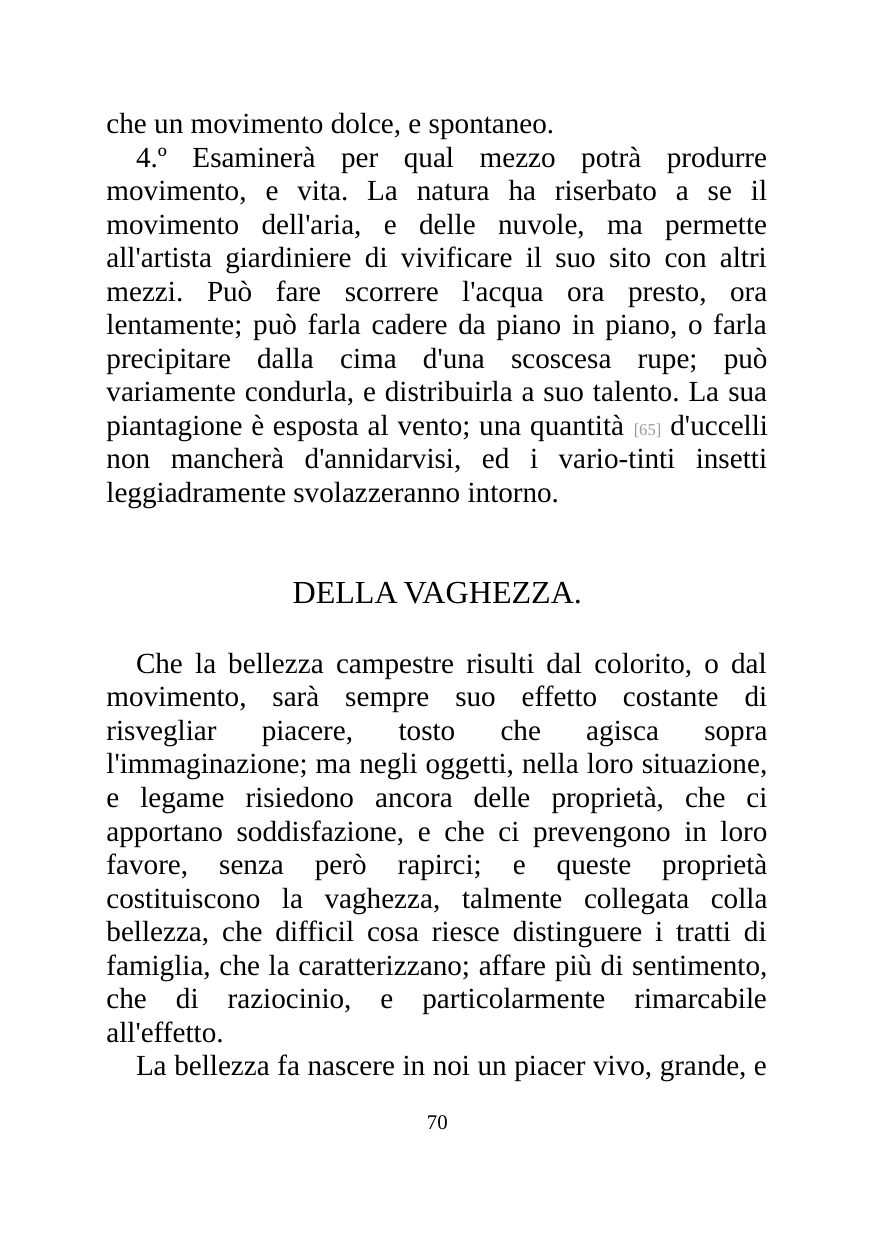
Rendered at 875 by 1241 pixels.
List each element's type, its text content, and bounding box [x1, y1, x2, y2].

text che un movimento dolce, e spontaneo. [106, 106, 768, 140]
text Che la bellezza campestre risulti dal colorito, o dal movimento, sarà sempre suo effetto costante di risvegliar piacere, tosto che agisca sopra l'immaginazione; ma negli oggetti, nella loro situazione, e legame risiedono ancora delle proprietà, che ci apportano soddisfazione, e che ci prevengono in loro favore, senza però rapirci; e queste proprietà costituiscono la vaghezza, talmente collegata colla bellezza, che difficil cosa riesce distinguere i tratti di famiglia, che la caratterizzano; affare più di sentimento, che di raziocinio, e particolarmente rimarcabile all'effetto. [106, 646, 768, 1048]
text La bellezza fa nascere in noi un piacer vivo, grande, e [106, 1048, 768, 1082]
subtitle DELLA VAGHEZZA. [106, 574, 768, 611]
text 4.º Esaminerà per qual mezzo potrà produrre movimento, e vita. La natura ha riserbato a se il movimento dell'aria, e delle nuvole, ma permette all'artista giardiniere di vivificare il suo sito con altri mezzi. Può fare scorrere l'acqua ora presto, ora lentamente; può farla cadere da piano in piano, o farla precipitare dalla cima d'una scoscesa rupe; può variamente condurla, e distribuirla a suo talento. La sua piantagione è esposta al vento; una quantità [65] d'uccelli non mancherà d'annidarvisi, ed i vario-tinti insetti leggiadramente svolazzeranno intorno. [106, 140, 768, 509]
